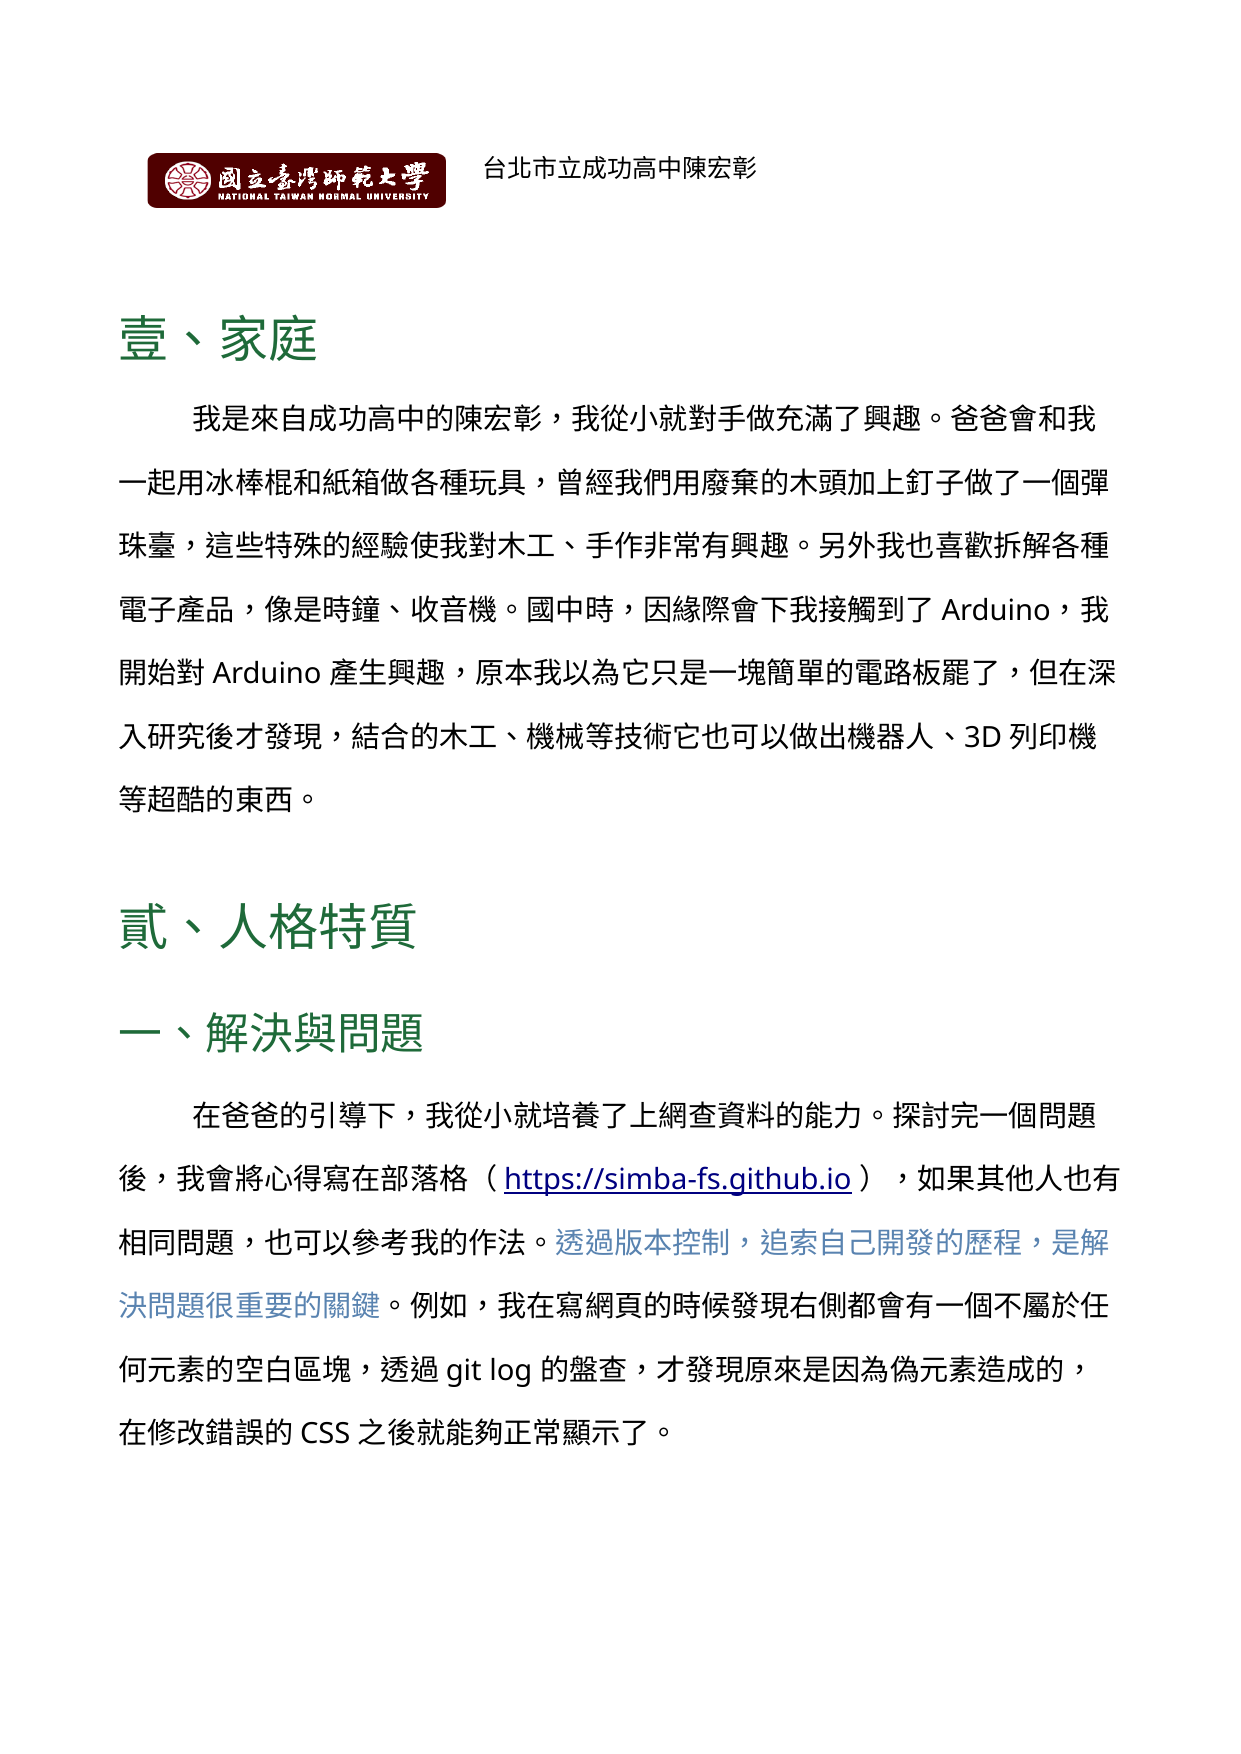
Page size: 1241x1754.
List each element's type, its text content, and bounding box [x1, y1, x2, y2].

text 我是來自成功高中的陳宏彰，我從小就對手做充滿了興趣。爸爸會和我一起用冰棒棍和紙箱做各種玩具，曾經我們用廢棄的木頭加上釘子做了一個彈珠臺，這些特殊的經驗使我對木工、手作非常有興趣。另外我也喜歡拆解各種電子產品，像是時鐘、收音機。國中時，因緣際會下我接觸到了 Arduino，我開始對 Arduino 產生興趣，原本我以為它只是一塊簡單的電路板罷了，但在深入研究後才發現，結合的木工、機械等技術它也可以做出機器人、3D 列印機等超酷的東西。 [118, 396, 1122, 819]
subtitle 貳、人格特質 [118, 887, 1122, 960]
subtitle 一、解決與問題 [118, 999, 1122, 1062]
text 在爸爸的引導下，我從小就培養了上網查資料的能力。探討完一個問題後，我會將心得寫在部落格（ https://simba-fs.github.io ），如果其他人也有相同問題，也可以參考我的作法。透過版本控制，追索自己開發的歷程，是解決問題很重要的關鍵。例如，我在寫網頁的時候發現右側都會有一個不屬於任何元素的空白區塊，透過 git log 的盤查，才發現原來是因為偽元素造成的，在修改錯誤的 CSS 之後就能夠正常顯示了。 [118, 1092, 1122, 1452]
picture [147, 153, 446, 208]
subtitle 壹、家庭 [118, 299, 1122, 372]
